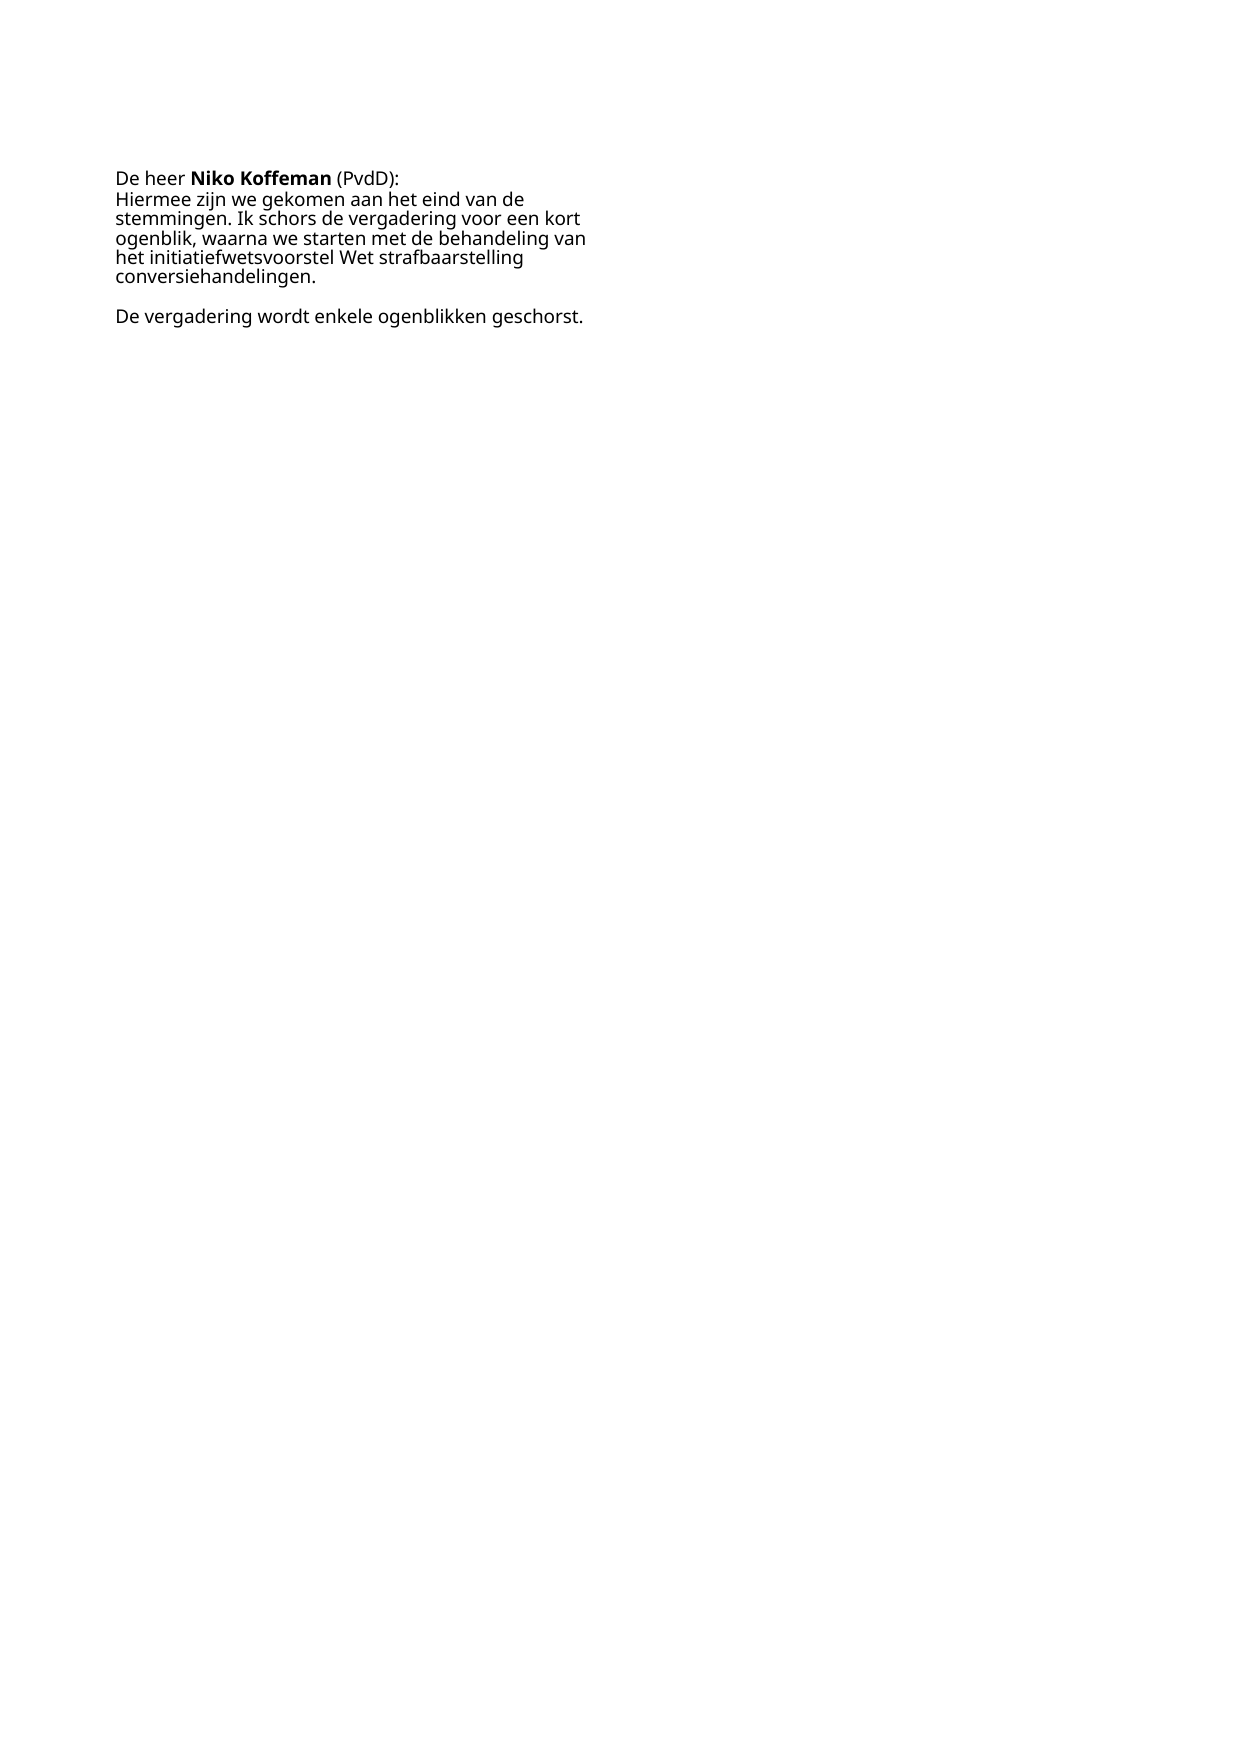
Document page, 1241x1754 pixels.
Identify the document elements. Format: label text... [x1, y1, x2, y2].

text Hiermee zijn we gekomen aan het eind van de stemmingen. Ik schors de vergadering voor een kort ogenblik, waarna we starten met de behandeling van het initiatiefwetsvoorstel Wet strafbaarstelling conversiehandelingen. [115, 191, 605, 287]
text De vergadering wordt enkele ogenblikken geschorst. [115, 308, 605, 328]
text De heer Niko Koffeman (PvdD): [115, 165, 605, 191]
